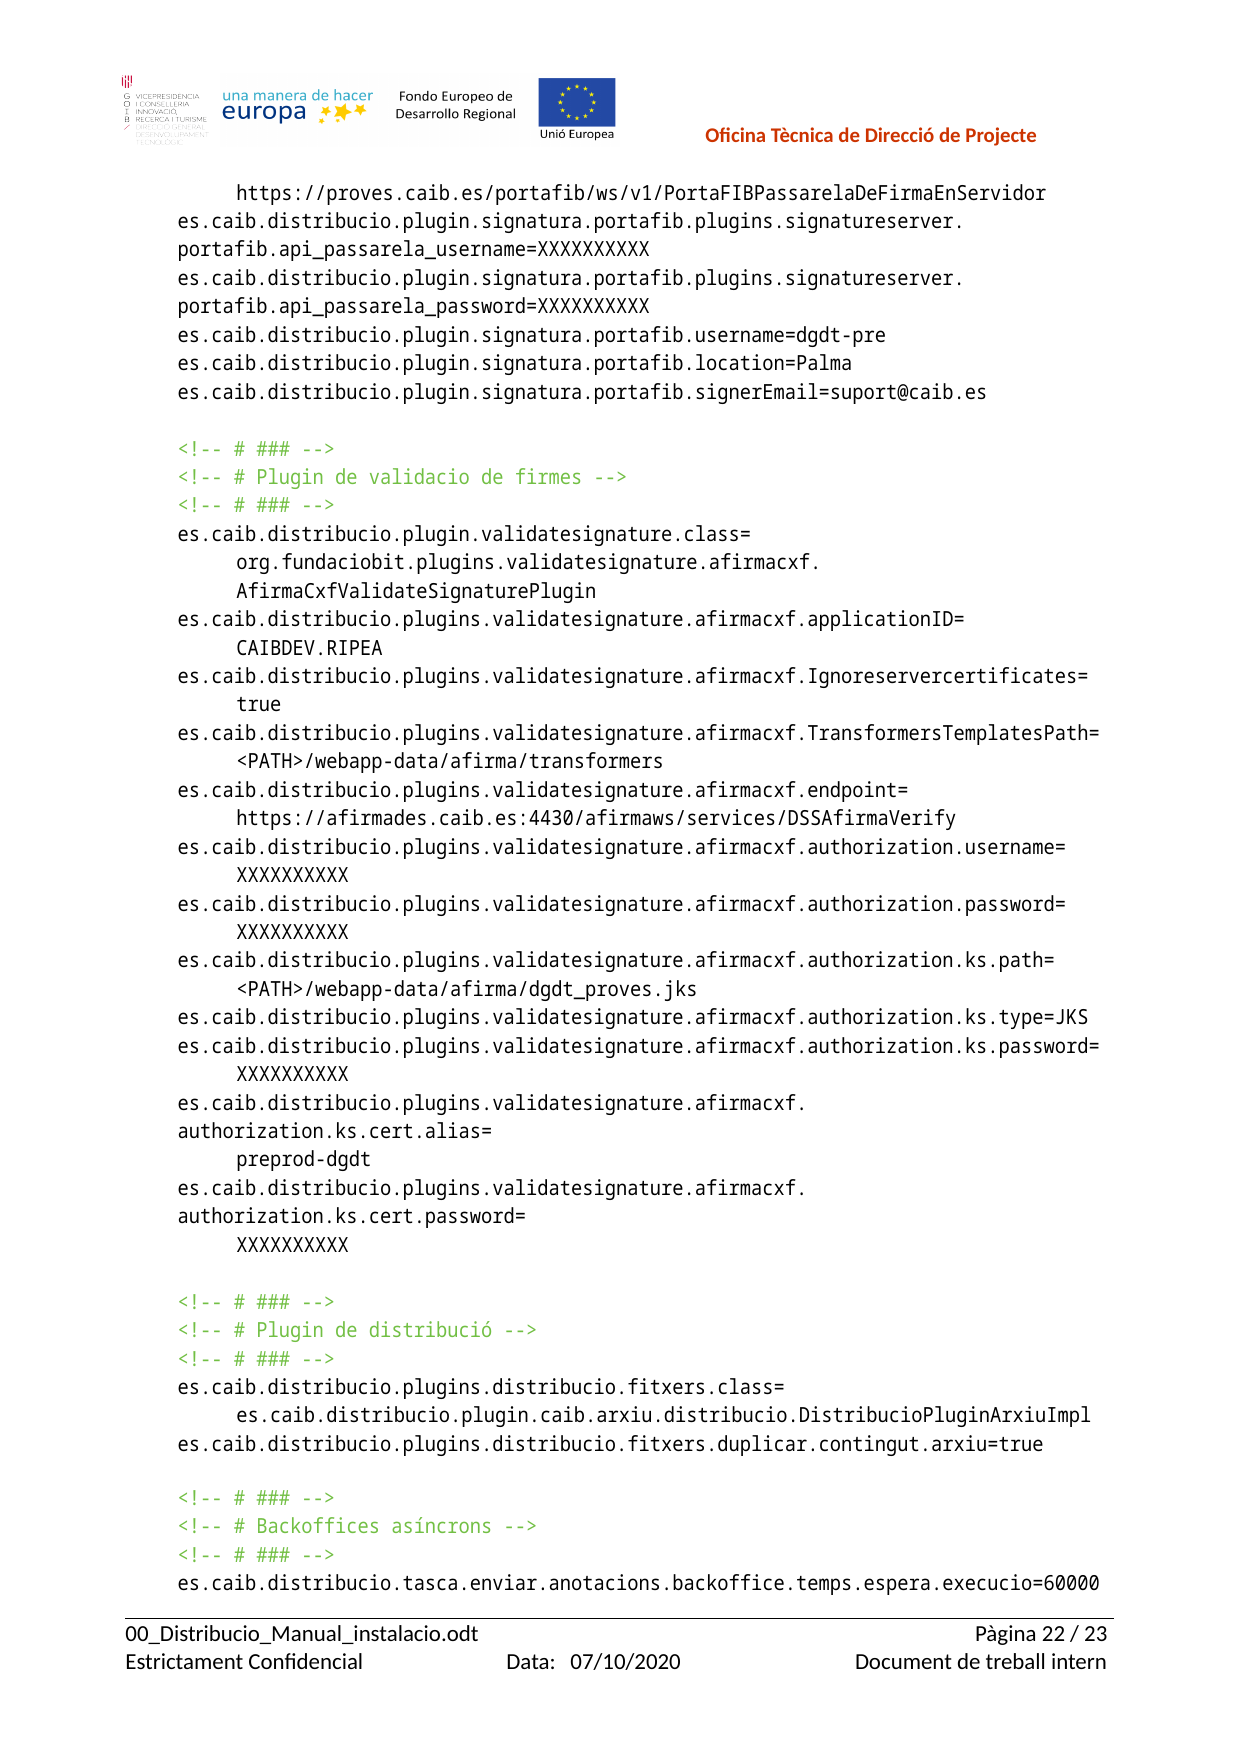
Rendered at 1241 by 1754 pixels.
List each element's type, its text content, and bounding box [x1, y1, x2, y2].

text es.caib.distribucio.plugin.signatura.portafib.plugins.signatureserver. [118, 263, 1122, 291]
text <!-- # Plugin de validacio de firmes --> [118, 462, 1122, 491]
text <!-- # ### --> [118, 434, 1122, 462]
text CAIBDEV.RIPEA [118, 633, 1122, 661]
text preprod-dgdt [118, 1144, 1122, 1173]
text https://afirmades.caib.es:4430/afirmaws/services/DSSAfirmaVerify [118, 803, 1122, 832]
text es.caib.distribucio.plugins.distribucio.fitxers.duplicar.contingut.arxiu=true [118, 1429, 1122, 1457]
text XXXXXXXXXX [118, 1230, 1122, 1258]
text <!-- # ### --> [118, 1344, 1122, 1372]
text <!-- # Backoffices asíncrons --> [118, 1511, 1122, 1540]
text <PATH>/webapp-data/afirma/dgdt_proves.jks [118, 974, 1122, 1002]
text es.caib.distribucio.plugin.caib.arxiu.distribucio.DistribucioPluginArxiuImpl [118, 1401, 1122, 1429]
text https://proves.caib.es/portafib/ws/v1/PortaFIBPassarelaDeFirmaEnServidor [118, 178, 1122, 206]
text es.caib.distribucio.plugin.signatura.portafib.location=Palma [118, 348, 1122, 377]
text authorization.ks.cert.password= [118, 1201, 1122, 1230]
text <!-- # Plugin de distribució --> [118, 1315, 1122, 1344]
text es.caib.distribucio.plugins.validatesignature.afirmacxf. [118, 1088, 1122, 1116]
text es.caib.distribucio.plugins.validatesignature.afirmacxf.TransformersTemplatesPath= [118, 718, 1122, 746]
text portafib.api_passarela_username=XXXXXXXXXX [118, 234, 1122, 263]
text es.caib.distribucio.plugins.validatesignature.afirmacxf.authorization.username= [118, 832, 1122, 860]
text es.caib.distribucio.plugins.validatesignature.afirmacxf.authorization.password= [118, 889, 1122, 917]
text es.caib.distribucio.plugin.signatura.portafib.plugins.signatureserver. [118, 206, 1122, 234]
text XXXXXXXXXX [118, 860, 1122, 889]
text <!-- # ### --> [118, 1540, 1122, 1568]
text es.caib.distribucio.plugins.validatesignature.afirmacxf.Ignoreservercertificates= [118, 661, 1122, 689]
text <!-- # ### --> [118, 491, 1122, 519]
text <!-- # ### --> [118, 1287, 1122, 1315]
text es.caib.distribucio.plugins.validatesignature.afirmacxf.applicationID= [118, 604, 1122, 633]
text es.caib.distribucio.tasca.enviar.anotacions.backoffice.temps.espera.execucio=60000 [118, 1568, 1122, 1597]
text <PATH>/webapp-data/afirma/transformers [118, 746, 1122, 775]
text true [118, 689, 1122, 718]
text es.caib.distribucio.plugin.signatura.portafib.signerEmail=suport@caib.es [118, 377, 1122, 405]
text es.caib.distribucio.plugins.validatesignature.afirmacxf.authorization.ks.password= [118, 1031, 1122, 1059]
text XXXXXXXXXX [118, 1059, 1122, 1088]
text es.caib.distribucio.plugin.signatura.portafib.username=dgdt-pre [118, 320, 1122, 348]
text es.caib.distribucio.plugin.validatesignature.class= [118, 519, 1122, 547]
text es.caib.distribucio.plugins.distribucio.fitxers.class= [118, 1372, 1122, 1401]
text XXXXXXXXXX [118, 917, 1122, 946]
text es.caib.distribucio.plugins.validatesignature.afirmacxf.authorization.ks.path= [118, 946, 1122, 974]
text portafib.api_passarela_password=XXXXXXXXXX [118, 291, 1122, 320]
text es.caib.distribucio.plugins.validatesignature.afirmacxf.endpoint= [118, 775, 1122, 803]
picture [219, 73, 621, 147]
text org.fundaciobit.plugins.validatesignature.afirmacxf. [118, 547, 1122, 576]
text es.caib.distribucio.plugins.validatesignature.afirmacxf. [118, 1173, 1122, 1201]
text es.caib.distribucio.plugins.validatesignature.afirmacxf.authorization.ks.type=JKS [118, 1002, 1122, 1031]
text authorization.ks.cert.alias= [118, 1116, 1122, 1144]
picture [118, 73, 213, 147]
text <!-- # ### --> [118, 1483, 1122, 1511]
text AfirmaCxfValidateSignaturePlugin [118, 576, 1122, 604]
